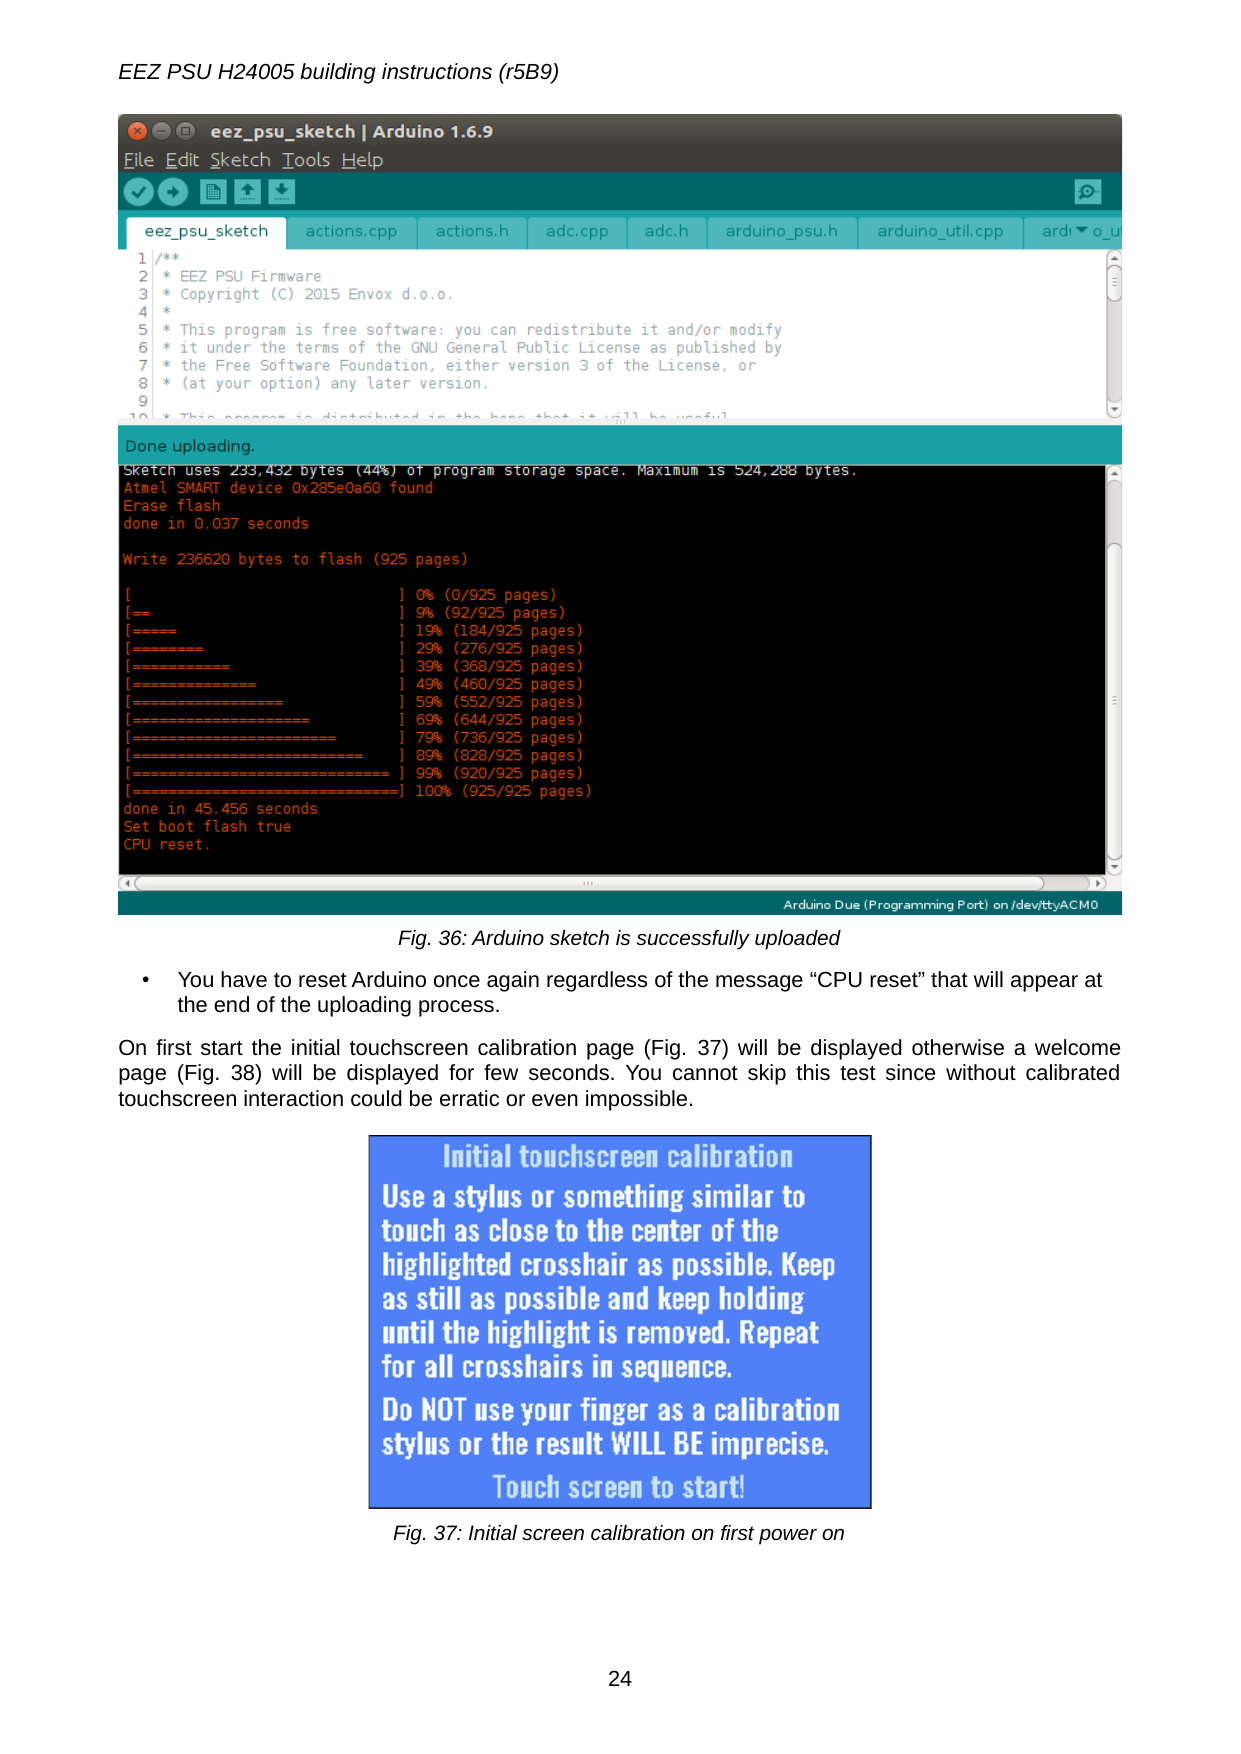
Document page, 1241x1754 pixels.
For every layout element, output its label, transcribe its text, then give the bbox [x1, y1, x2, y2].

text Fig. 37: Initial screen calibration on first power on [368, 1509, 872, 1545]
list You have to reset Arduino once again regardless of the message “CPU reset” that will appear at the end of the uploading process. [118, 950, 1122, 1017]
picture [118, 114, 1123, 915]
list Fig. 36: Arduino sketch is successfully uploaded [118, 915, 1122, 950]
text On first start the initial touchscreen calibration page (Fig. 37) will be displayed otherwise a welcome page (Fig. 38) will be displayed for few seconds. You cannot skip this test since without calibrated touchscreen interaction could be erratic or even impossible. [118, 1035, 1122, 1111]
list [142, 106, 1110, 114]
picture [368, 1135, 872, 1509]
